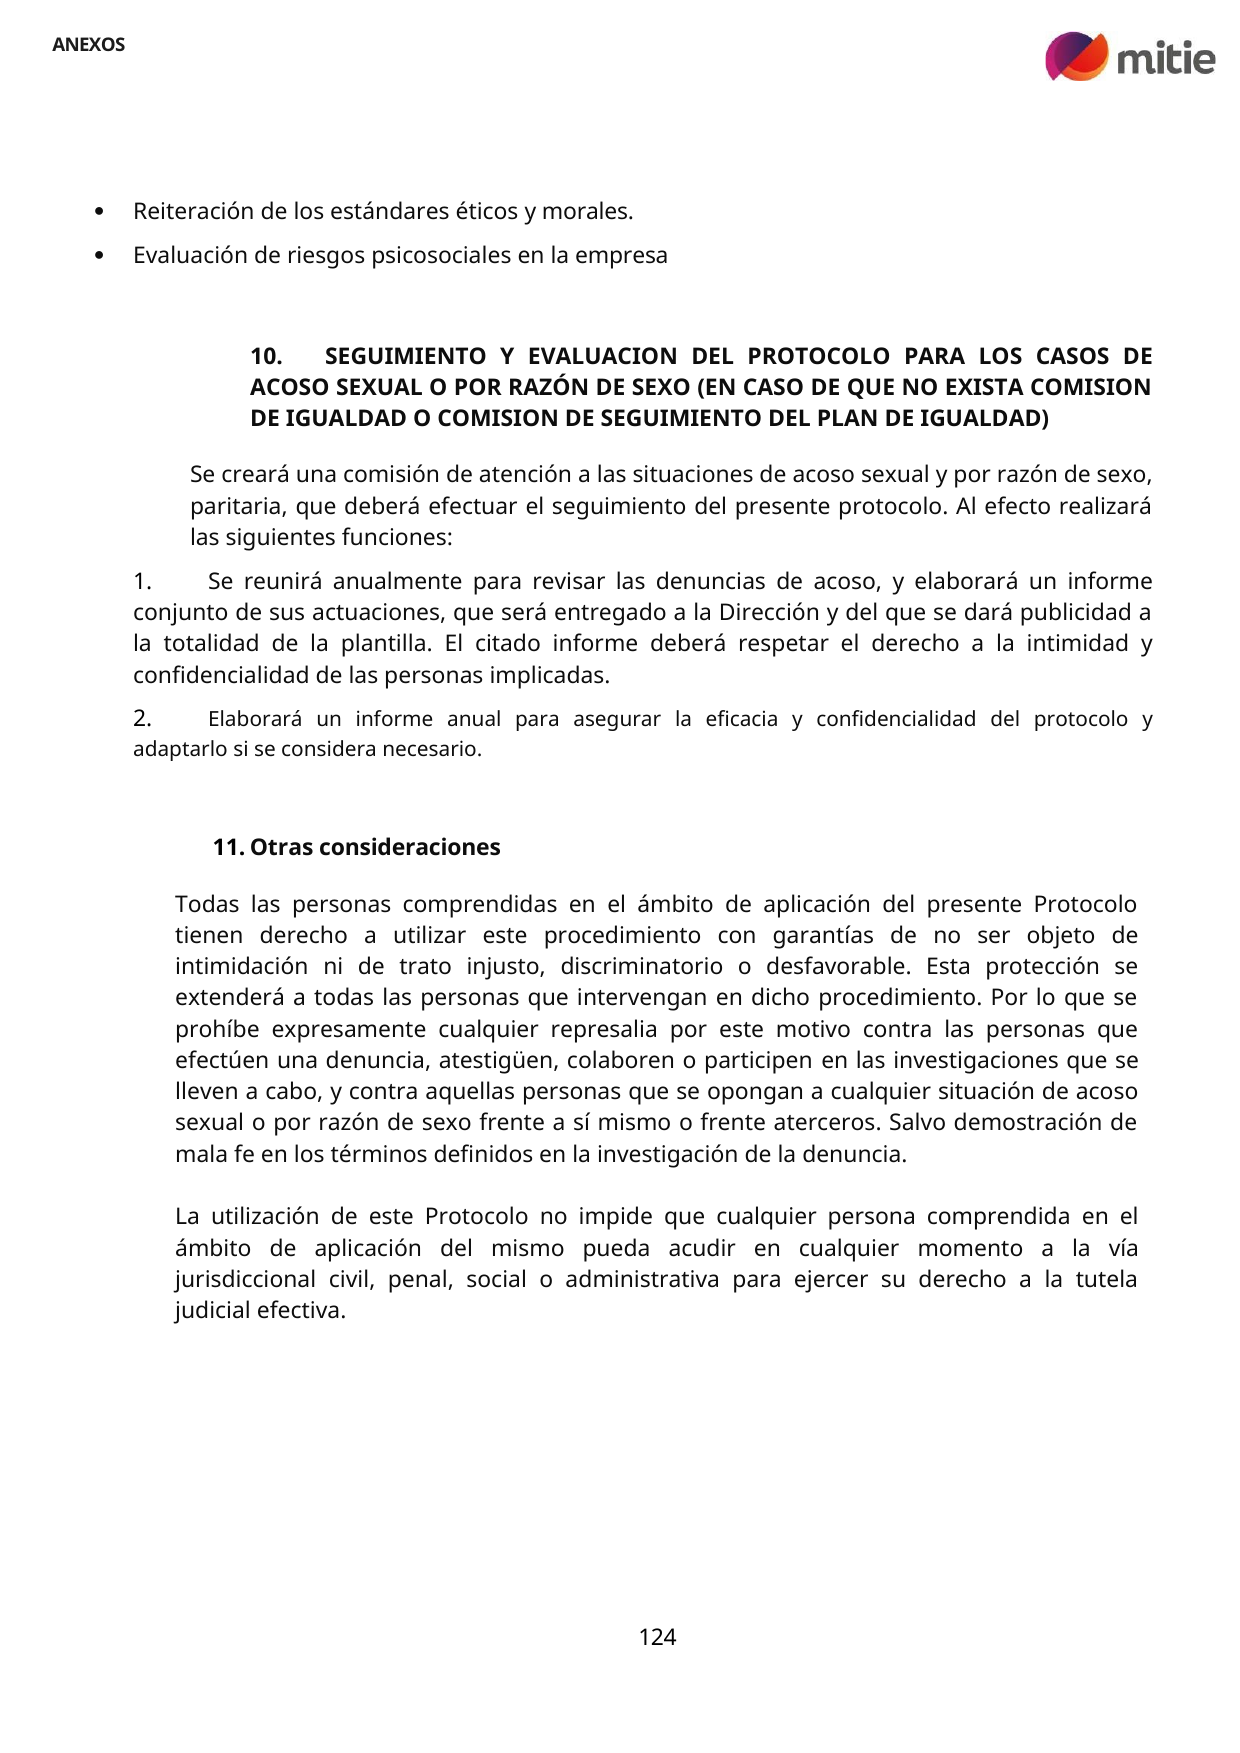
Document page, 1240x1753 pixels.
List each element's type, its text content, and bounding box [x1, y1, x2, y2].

list Se reunirá anualmente para revisar las denuncias de acoso, y elaborará un informe conjunto de sus actuaciones, que será entregado a la Dirección y del que se dará publicidad a la totalidad de la plantilla. El citado informe deberá respetar el derecho a la intimidad y confidencialidad de las personas implicadas. [133, 565, 1153, 690]
list Otras consideraciones [212, 831, 1166, 863]
text Todas las personas comprendidas en el ámbito de aplicación del presente Protocolo tienen derecho a utilizar este procedimiento con garantías de no ser objeto de intimidación ni de trato injusto, discriminatorio o desfavorable. Esta protección se extenderá a todas las personas que intervengan en dicho procedimiento. Por lo que se prohíbe expresamente cualquier represalia por este motivo contra las personas que efectúen una denuncia, atestigüen, colaboren o participen en las investigaciones que se lleven a cabo, y contra aquellas personas que se opongan a cualquier situación de acoso sexual o por razón de sexo frente a sí mismo o frente aterceros. Salvo demostración de mala fe en los términos definidos en la investigación de la denuncia. [175, 888, 1139, 1169]
list Evaluación de riesgos psicosociales en la empresa [95, 239, 1166, 270]
text Se creará una comisión de atención a las situaciones de acoso sexual y por razón de sexo, paritaria, que deberá efectuar el seguimiento del presente protocolo. Al efecto realizará las siguientes funciones: [190, 458, 1154, 552]
list Elaborará un informe anual para asegurar la eficacia y confidencialidad del protocolo y adaptarlo si se considera necesario. [133, 702, 1153, 762]
list SEGUIMIENTO Y EVALUACION DEL PROTOCOLO PARA LOS CASOS DE ACOSO SEXUAL O POR RAZÓN DE SEXO (EN CASO DE QUE NO EXISTA COMISION DE IGUALDAD O COMISION DE SEGUIMIENTO DEL PLAN DE IGUALDAD) [250, 340, 1153, 433]
text La utilización de este Protocolo no impide que cualquier persona comprendida en el ámbito de aplicación del mismo pueda acudir en cualquier momento a la vía jurisdiccional civil, penal, social o administrativa para ejercer su derecho a la tutela judicial efectiva. [175, 1200, 1139, 1325]
list Reiteración de los estándares éticos y morales. [95, 195, 1166, 227]
